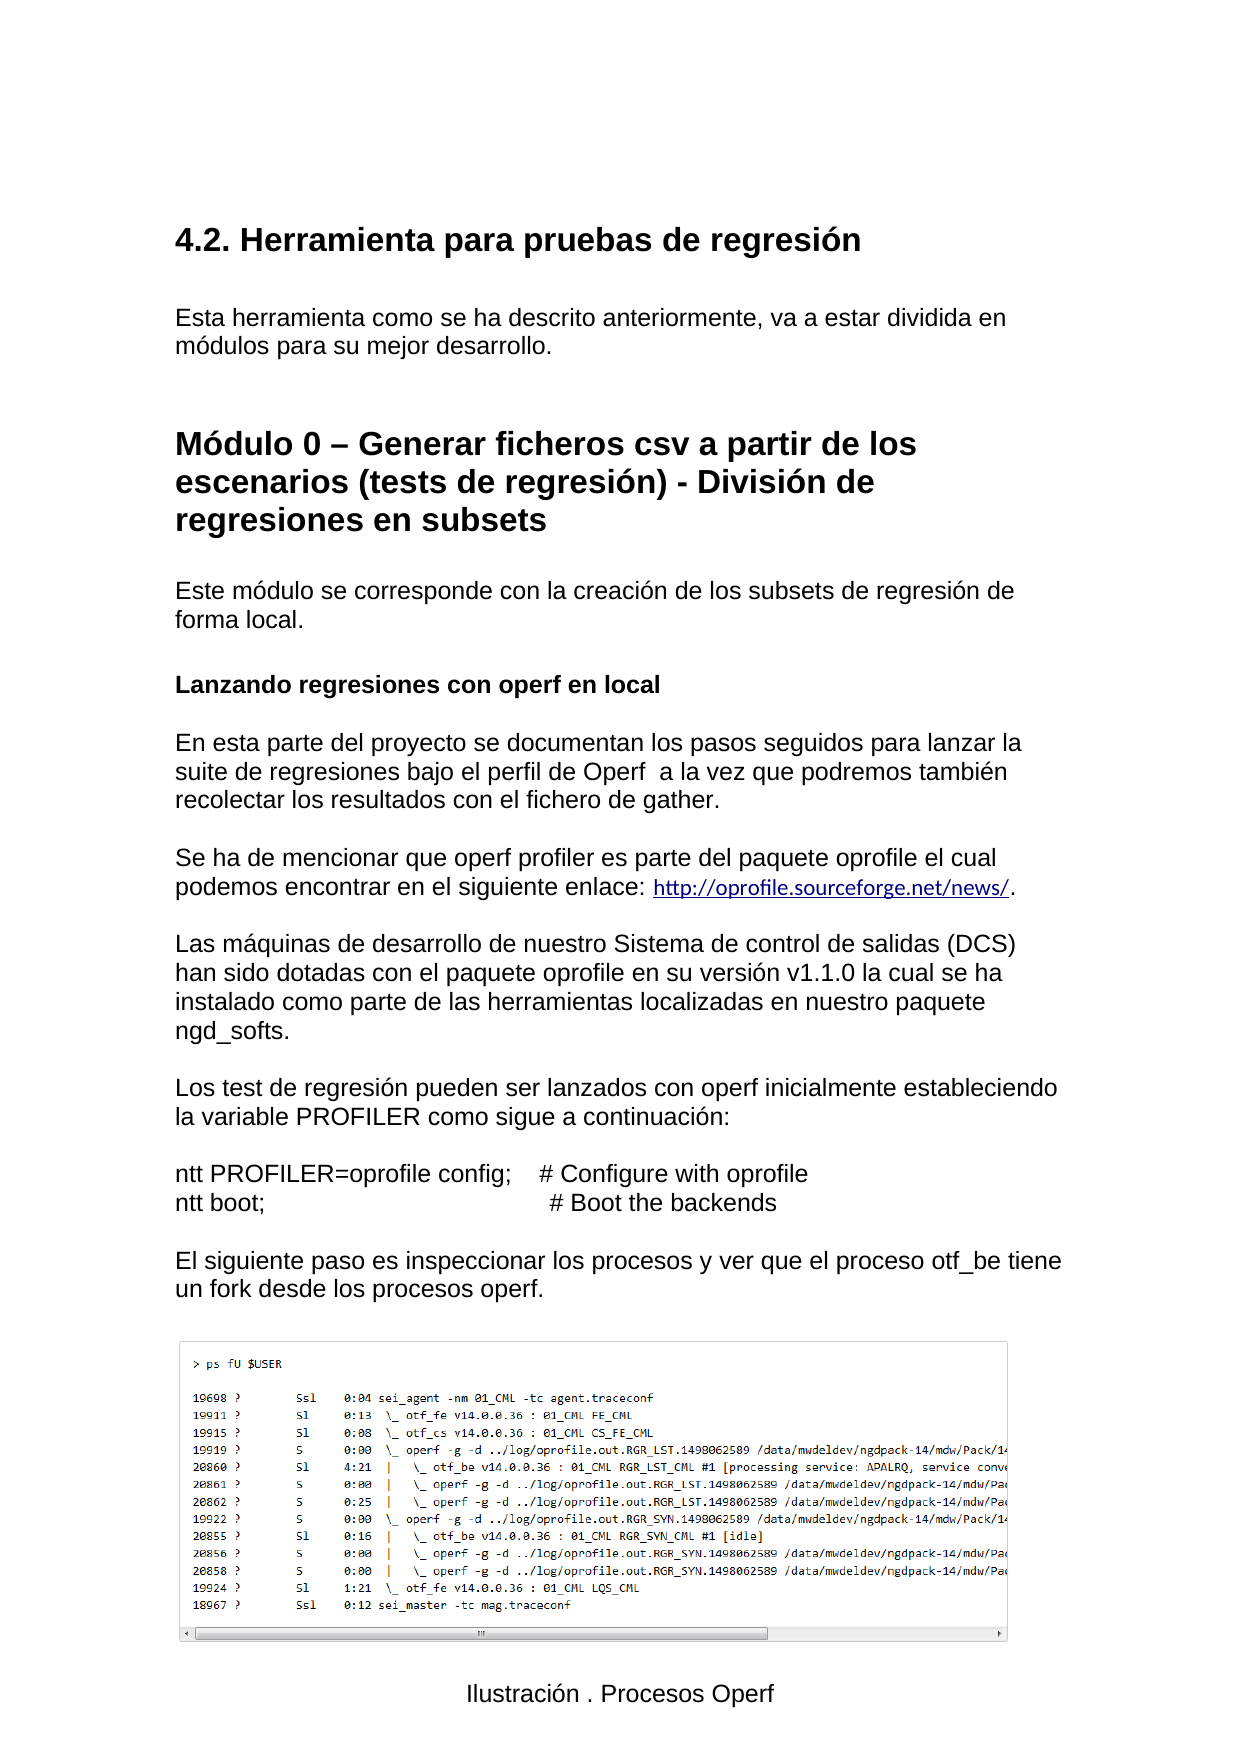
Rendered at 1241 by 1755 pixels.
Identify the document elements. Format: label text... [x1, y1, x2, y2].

text Se ha de mencionar que operf profiler es parte del paquete oprofile el cual podemos encontrar en el siguiente enlace: http://oprofile.sourceforge.net/news/. [175, 843, 1065, 901]
text 4.2. Herramienta para pruebas de regresión [175, 220, 1065, 258]
text ntt PROFILER=oprofile config; # Configure with oprofile [175, 1159, 1065, 1188]
text Los test de regresión pueden ser lanzados con operf inicialmente estableciendo la variable PROFILER como sigue a continuación: [175, 1073, 1065, 1131]
text Módulo 0 – Generar ficheros csv a partir de los escenarios (tests de regresión) - División de regresiones en subsets [175, 423, 1065, 539]
text El siguiente paso es inspeccionar los procesos y ver que el proceso otf_be tiene un fork desde los procesos operf. [175, 1246, 1065, 1303]
text En esta parte del proyecto se documentan los pasos seguidos para lanzar la suite de regresiones bajo el perfil de Operf a la vez que podremos también recolectar los resultados con el fichero de gather. [175, 728, 1065, 814]
text Las máquinas de desarrollo de nuestro Sistema de control de salidas (DCS) han sido dotadas con el paquete oprofile en su versión v1.1.0 la cual se ha instalado como parte de las herramientas localizadas en nuestro paquete ngd_softs. [175, 929, 1065, 1044]
text ntt boot; # Boot the backends [175, 1188, 1065, 1217]
picture [175, 1332, 1022, 1651]
text Esta herramienta como se ha descrito anteriormente, va a estar dividida en módulos para su mejor desarrollo. [175, 303, 1065, 360]
text Ilustración . Procesos Operf [175, 1679, 1065, 1708]
text Lanzando regresiones con operf en local [175, 670, 1065, 699]
text Este módulo se corresponde con la creación de los subsets de regresión de forma local. [175, 576, 1065, 633]
